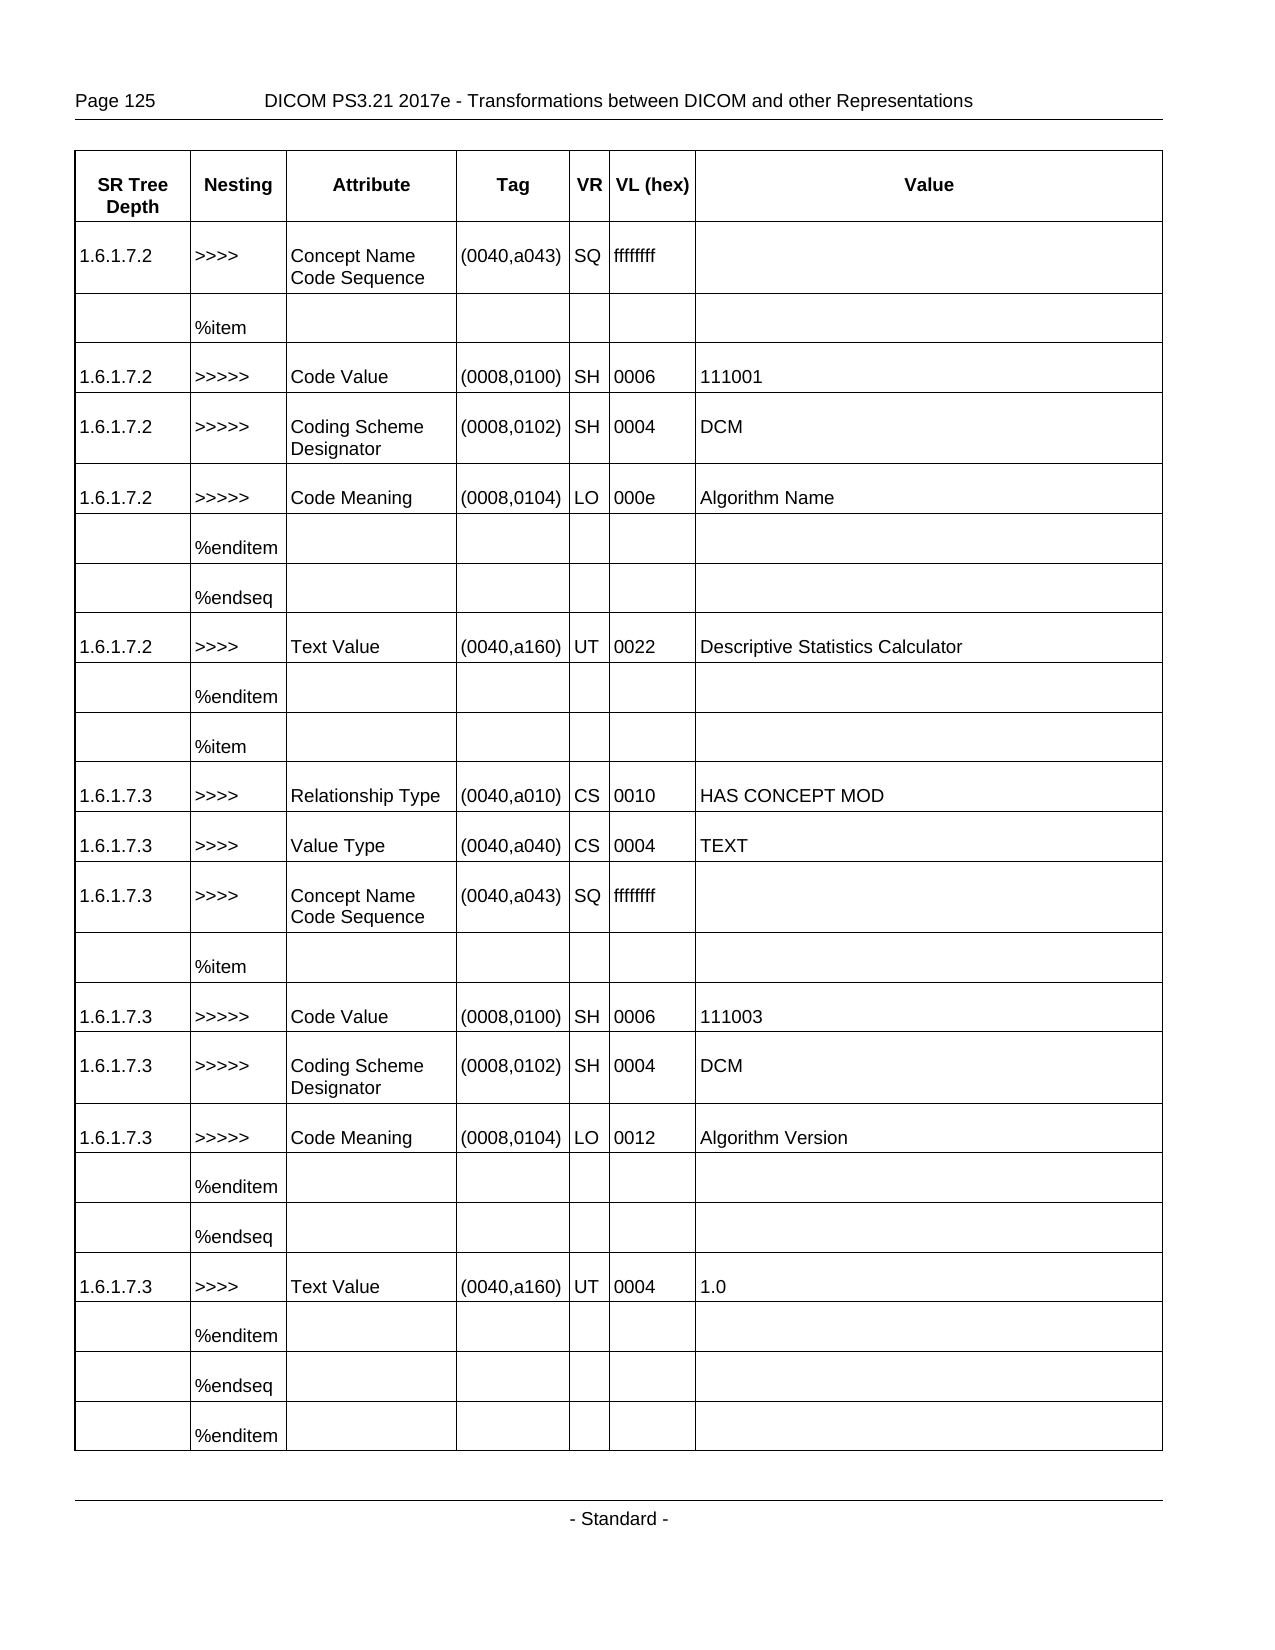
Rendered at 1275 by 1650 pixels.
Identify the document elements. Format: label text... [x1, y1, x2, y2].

table_cell [610, 1352, 695, 1401]
table_cell [696, 564, 1162, 612]
table_cell [287, 663, 456, 712]
table_cell 1.6.1.7.3 [76, 1253, 190, 1301]
table_cell [76, 514, 190, 562]
table_cell [287, 933, 456, 982]
table_header Tag [457, 151, 569, 221]
table_cell SQ [570, 222, 609, 292]
table_cell >>>> [191, 812, 286, 861]
table_cell %enditem [191, 514, 286, 562]
table_cell 0004 [610, 1253, 695, 1301]
table_cell (0040,a160) [457, 613, 569, 662]
table_cell Algorithm Name [696, 464, 1162, 513]
table_cell %enditem [191, 1402, 286, 1450]
table_cell (0008,0102) [457, 393, 569, 463]
table_cell 0004 [610, 393, 695, 463]
table_cell [610, 1153, 695, 1202]
table_cell >>>> [191, 1253, 286, 1301]
table_cell [570, 1402, 609, 1450]
table_cell [457, 1302, 569, 1351]
table_header SR Tree Depth [76, 151, 190, 221]
table_cell [287, 514, 456, 562]
table_cell SH [570, 1032, 609, 1102]
table_cell [696, 1402, 1162, 1450]
table_cell 000e [610, 464, 695, 513]
table_cell Coding Scheme Designator [287, 1032, 456, 1102]
table_cell Coding Scheme Designator [287, 393, 456, 463]
table_cell [287, 1302, 456, 1351]
table_cell >>>>> [191, 393, 286, 463]
table_cell 0006 [610, 343, 695, 392]
table_cell [76, 663, 190, 712]
table_cell Code Meaning [287, 1104, 456, 1152]
table_cell [457, 514, 569, 562]
table_cell [696, 713, 1162, 761]
table_cell (0040,a010) [457, 762, 569, 811]
table_cell [457, 294, 569, 342]
table_cell [570, 933, 609, 982]
table_cell ffffffff [610, 862, 695, 932]
table_cell [696, 1352, 1162, 1401]
table_cell 111003 [696, 983, 1162, 1031]
table_cell [610, 933, 695, 982]
table_cell UT [570, 1253, 609, 1301]
table_cell %item [191, 933, 286, 982]
table_cell (0008,0104) [457, 464, 569, 513]
table_cell [610, 713, 695, 761]
table_cell LO [570, 464, 609, 513]
table_cell [287, 1352, 456, 1401]
table_cell LO [570, 1104, 609, 1152]
table_cell DCM [696, 393, 1162, 463]
table_cell >>>>> [191, 464, 286, 513]
table_cell [696, 663, 1162, 712]
table_cell >>>> [191, 862, 286, 932]
table_cell (0008,0100) [457, 983, 569, 1031]
table_cell Text Value [287, 1253, 456, 1301]
table_cell Text Value [287, 613, 456, 662]
table_cell 1.6.1.7.2 [76, 222, 190, 292]
table_cell [76, 564, 190, 612]
table_cell [570, 1302, 609, 1351]
table_cell %endseq [191, 1352, 286, 1401]
table_cell [287, 564, 456, 612]
table_cell >>>> [191, 762, 286, 811]
table_cell ffffffff [610, 222, 695, 292]
table_cell 1.0 [696, 1253, 1162, 1301]
table_cell [76, 713, 190, 761]
table_cell [610, 1302, 695, 1351]
table_cell >>>>> [191, 343, 286, 392]
table_cell [696, 1203, 1162, 1252]
table_cell [457, 663, 569, 712]
table_cell (0040,a040) [457, 812, 569, 861]
table_cell [696, 222, 1162, 292]
table_cell [696, 1302, 1162, 1351]
table_cell [76, 1302, 190, 1351]
table_cell [696, 294, 1162, 342]
table_cell 1.6.1.7.3 [76, 983, 190, 1031]
table_cell [76, 1352, 190, 1401]
table_cell (0040,a043) [457, 862, 569, 932]
table_cell [76, 1203, 190, 1252]
table_cell [610, 294, 695, 342]
table_cell [76, 1402, 190, 1450]
table_cell SH [570, 343, 609, 392]
table_cell [570, 294, 609, 342]
table_cell 0004 [610, 812, 695, 861]
table_cell [570, 1352, 609, 1401]
table_cell [457, 1203, 569, 1252]
table_cell [696, 514, 1162, 562]
table_cell (0040,a043) [457, 222, 569, 292]
table_cell (0008,0100) [457, 343, 569, 392]
table_cell (0040,a160) [457, 1253, 569, 1301]
table_cell [696, 933, 1162, 982]
table_cell >>>>> [191, 1104, 286, 1152]
table_cell [287, 1153, 456, 1202]
table_cell %item [191, 294, 286, 342]
table_cell [76, 1153, 190, 1202]
table_cell [287, 294, 456, 342]
table_cell [610, 1203, 695, 1252]
table_cell [457, 564, 569, 612]
table_cell HAS CONCEPT MOD [696, 762, 1162, 811]
table_cell %item [191, 713, 286, 761]
table_cell [76, 933, 190, 982]
table_cell 0006 [610, 983, 695, 1031]
table_cell [457, 1402, 569, 1450]
table_cell 1.6.1.7.3 [76, 812, 190, 861]
table_cell (0008,0104) [457, 1104, 569, 1152]
table_cell 1.6.1.7.2 [76, 393, 190, 463]
table_cell [457, 1352, 569, 1401]
table_cell [457, 713, 569, 761]
table_cell [570, 663, 609, 712]
table_header Value [696, 151, 1162, 221]
table_cell %endseq [191, 1203, 286, 1252]
table_cell [570, 1203, 609, 1252]
table_cell [457, 933, 569, 982]
table_cell SQ [570, 862, 609, 932]
table_cell UT [570, 613, 609, 662]
table_cell >>>>> [191, 1032, 286, 1102]
table_cell [76, 294, 190, 342]
table_cell %enditem [191, 1302, 286, 1351]
table_cell 1.6.1.7.3 [76, 862, 190, 932]
table_cell >>>> [191, 222, 286, 292]
table_header VL (hex) [610, 151, 695, 221]
table_cell [570, 514, 609, 562]
table_header VR [570, 151, 609, 221]
table_cell [610, 663, 695, 712]
table_cell SH [570, 983, 609, 1031]
table_cell 1.6.1.7.2 [76, 464, 190, 513]
table_cell [457, 1153, 569, 1202]
table_cell 111001 [696, 343, 1162, 392]
table_cell >>>> [191, 613, 286, 662]
table_cell 1.6.1.7.3 [76, 1104, 190, 1152]
table_cell [570, 713, 609, 761]
table_cell Value Type [287, 812, 456, 861]
table_cell 1.6.1.7.3 [76, 762, 190, 811]
table_cell TEXT [696, 812, 1162, 861]
table_cell Descriptive Statistics Calculator [696, 613, 1162, 662]
table_cell 0010 [610, 762, 695, 811]
table_cell Concept Name Code Sequence [287, 862, 456, 932]
table_cell %enditem [191, 1153, 286, 1202]
table_cell CS [570, 762, 609, 811]
table_header Nesting [191, 151, 286, 221]
table_cell (0008,0102) [457, 1032, 569, 1102]
table_cell %enditem [191, 663, 286, 712]
table_cell 0012 [610, 1104, 695, 1152]
table_cell Code Meaning [287, 464, 456, 513]
table_cell [287, 1203, 456, 1252]
table_cell Code Value [287, 343, 456, 392]
table_cell [610, 564, 695, 612]
table_cell Algorithm Version [696, 1104, 1162, 1152]
table_cell SH [570, 393, 609, 463]
table_cell 1.6.1.7.3 [76, 1032, 190, 1102]
table_cell [570, 1153, 609, 1202]
table_cell Code Value [287, 983, 456, 1031]
table_cell CS [570, 812, 609, 861]
table_cell Concept Name Code Sequence [287, 222, 456, 292]
table_cell [287, 1402, 456, 1450]
table_cell 1.6.1.7.2 [76, 343, 190, 392]
table_cell [610, 514, 695, 562]
table_cell [610, 1402, 695, 1450]
table_cell >>>>> [191, 983, 286, 1031]
table_cell [696, 1153, 1162, 1202]
table_cell [570, 564, 609, 612]
table_cell Relationship Type [287, 762, 456, 811]
table_cell DCM [696, 1032, 1162, 1102]
table_cell 0022 [610, 613, 695, 662]
table_cell 1.6.1.7.2 [76, 613, 190, 662]
table_cell 0004 [610, 1032, 695, 1102]
table_cell [287, 713, 456, 761]
table_cell %endseq [191, 564, 286, 612]
table_cell [696, 862, 1162, 932]
table_header Attribute [287, 151, 456, 221]
